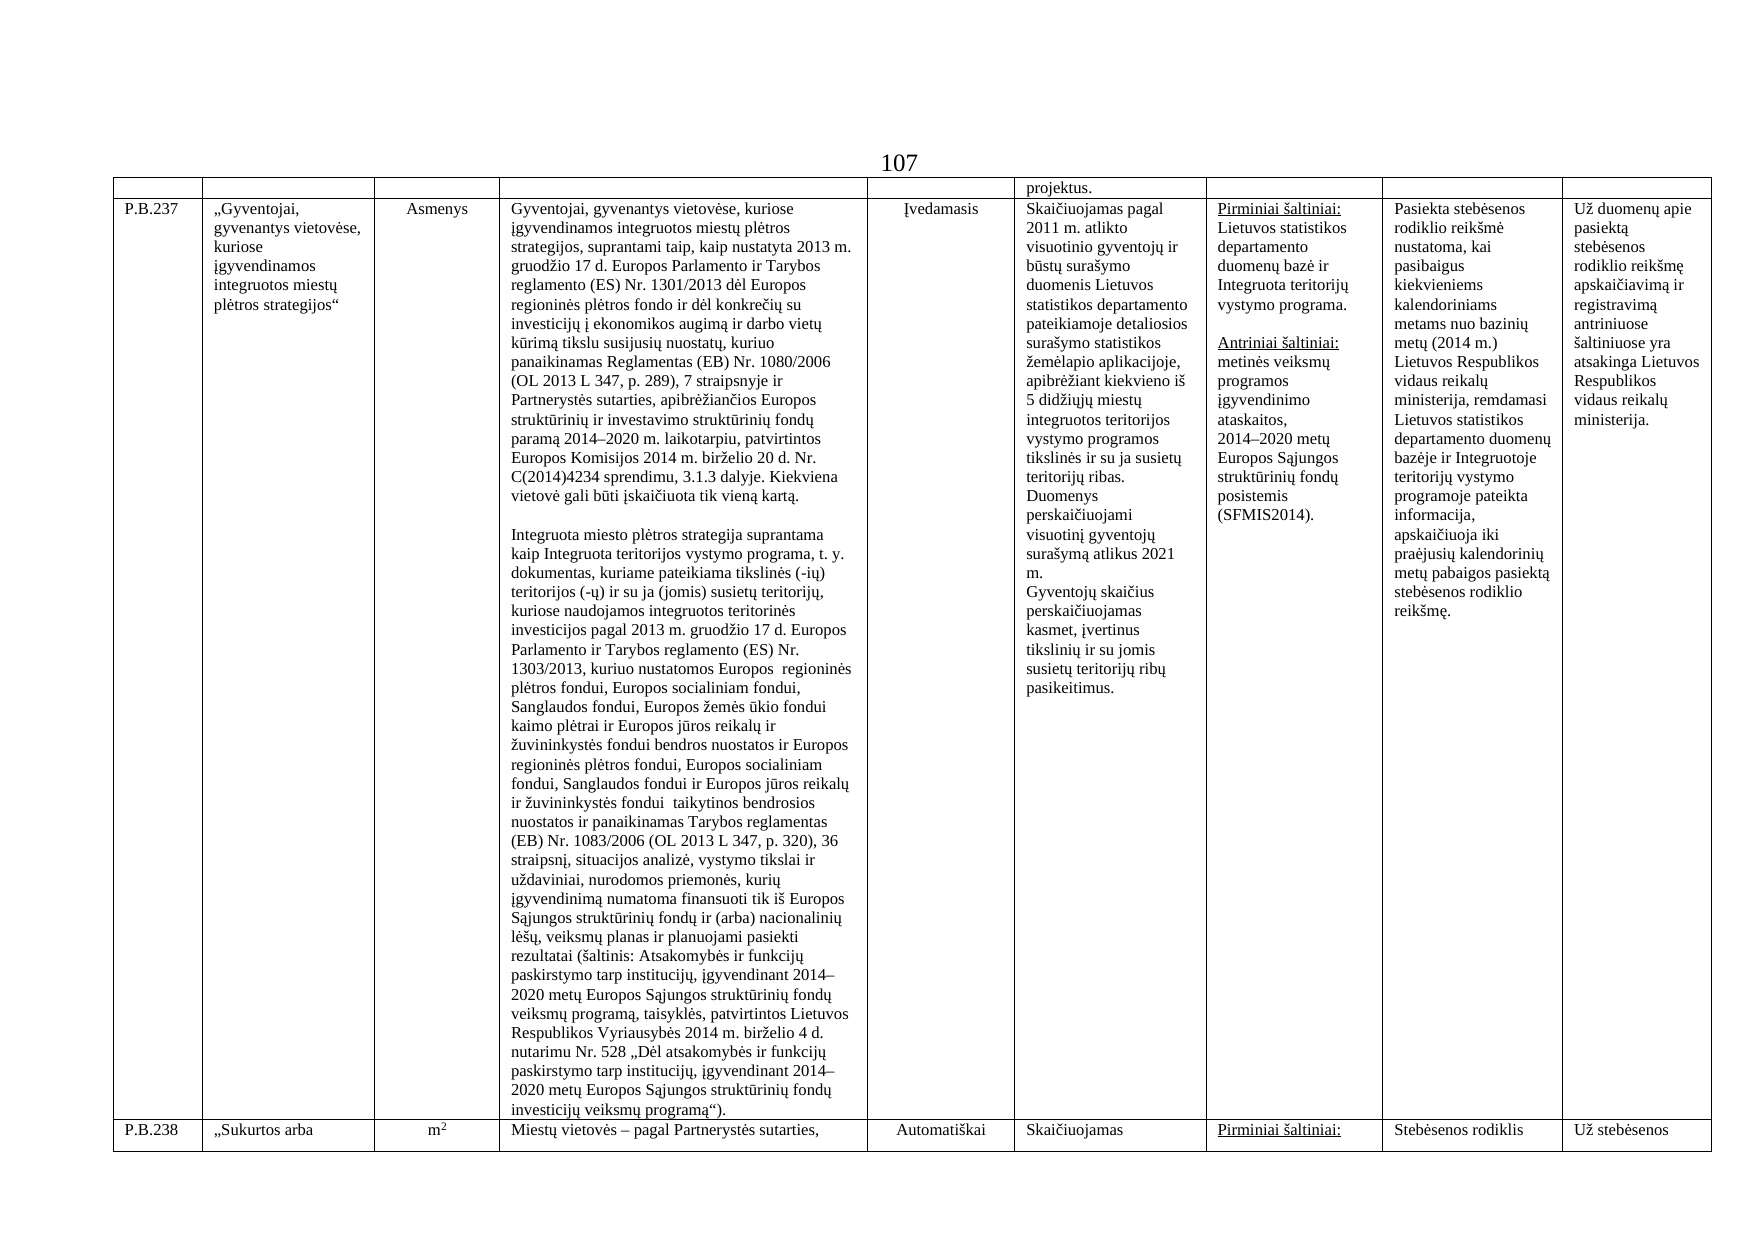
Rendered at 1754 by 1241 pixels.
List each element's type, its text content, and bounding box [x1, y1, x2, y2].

table_cell Pirminiai šaltiniai: Lietuvos statistikos departamento duomenų bazė ir Integruota teritorijų vystymo programa. Antriniai šaltiniai: metinės veiksmų programos įgyvendinimo ataskaitos, 2014–2020 metų Europos Sąjungos struktūrinių fondų posistemis (SFMIS2014). [1207, 199, 1382, 1118]
table_cell Už stebėsenos [1563, 1120, 1711, 1151]
table_cell Skaičiuojamas [1015, 1120, 1206, 1151]
table_cell [203, 178, 374, 197]
table_cell [114, 178, 202, 197]
table_cell P.B.237 [114, 199, 202, 1118]
table_cell Skaičiuojamas pagal 2011 m. atlikto visuotinio gyventojų ir būstų surašymo duomenis Lietuvos statistikos departamento pateikiamoje detaliosios surašymo statistikos žemėlapio aplikacijoje, apibrėžiant kiekvieno iš 5 didžiųjų miestų integruotos teritorijos vystymo programos tikslinės ir su ja susietų teritorijų ribas. Duomenys perskaičiuojami visuotinį gyventojų surašymą atlikus 2021 m. Gyventojų skaičius perskaičiuojamas kasmet, įvertinus tikslinių ir su jomis susietų teritorijų ribų pasikeitimus. [1015, 199, 1206, 1118]
table_cell „Sukurtos arba [203, 1120, 374, 1151]
table_cell Miestų vietovės – pagal Partnerystės sutarties, [500, 1120, 867, 1151]
table_cell [375, 178, 499, 197]
table_cell Asmenys [375, 199, 499, 1118]
table_cell m2 [375, 1120, 499, 1151]
table_cell Pasiekta stebėsenos rodiklio reikšmė nustatoma, kai pasibaigus kiekvieniems kalendoriniams metams nuo bazinių metų (2014 m.) Lietuvos Respublikos vidaus reikalų ministerija, remdamasi Lietuvos statistikos departamento duomenų bazėje ir Integruotoje teritorijų vystymo programoje pateikta informacija, apskaičiuoja iki praėjusių kalendorinių metų pabaigos pasiektą stebėsenos rodiklio reikšmę. [1383, 199, 1562, 1118]
table_cell Už duomenų apie pasiektą stebėsenos rodiklio reikšmę apskaičiavimą ir registravimą antriniuose šaltiniuose yra atsakinga Lietuvos Respublikos vidaus reikalų ministerija. [1563, 199, 1711, 1118]
table_cell projektus. [1015, 178, 1206, 197]
table_cell „Gyventojai, gyvenantys vietovėse, kuriose įgyvendinamos integruotos miestų plėtros strategijos“ [203, 199, 374, 1118]
table_cell [868, 178, 1014, 197]
table_cell P.B.238 [114, 1120, 202, 1151]
table_cell Įvedamasis [868, 199, 1014, 1118]
table_cell Gyventojai, gyvenantys vietovėse, kuriose įgyvendinamos integruotos miestų plėtros strategijos, suprantami taip, kaip nustatyta 2013 m. gruodžio 17 d. Europos Parlamento ir Tarybos reglamento (ES) Nr. 1301/2013 dėl Europos regioninės plėtros fondo ir dėl konkrečių su investicijų į ekonomikos augimą ir darbo vietų kūrimą tikslu susijusių nuostatų, kuriuo panaikinamas Reglamentas (EB) Nr. 1080/2006 (OL 2013 L 347, p. 289), 7 straipsnyje ir Partnerystės sutarties, apibrėžiančios Europos struktūrinių ir investavimo struktūrinių fondų paramą 2014–2020 m. laikotarpiu, patvirtintos Europos Komisijos 2014 m. birželio 20 d. Nr. C(2014)4234 sprendimu, 3.1.3 dalyje. Kiekviena vietovė gali būti įskaičiuota tik vieną kartą. Integruota miesto plėtros strategija suprantama kaip Integruota teritorijos vystymo programa, t. y. dokumentas, kuriame pateikiama tikslinės (-ių) teritorijos (-ų) ir su ja (jomis) susietų teritorijų, kuriose naudojamos integruotos teritorinės investicijos pagal 2013 m. gruodžio 17 d. Europos Parlamento ir Tarybos reglamento (ES) Nr. 1303/2013, kuriuo nustatomos Europos regioninės plėtros fondui, Europos socialiniam fondui, Sanglaudos fondui, Europos žemės ūkio fondui kaimo plėtrai ir Europos jūros reikalų ir žuvininkystės fondui bendros nuostatos ir Europos regioninės plėtros fondui, Europos socialiniam fondui, Sanglaudos fondui ir Europos jūros reikalų ir žuvininkystės fondui taikytinos bendrosios nuostatos ir panaikinamas Tarybos reglamentas (EB) Nr. 1083/2006 (OL 2013 L 347, p. 320), 36 straipsnį, situacijos analizė, vystymo tikslai ir uždaviniai, nurodomos priemonės, kurių įgyvendinimą numatoma finansuoti tik iš Europos Sąjungos struktūrinių fondų ir (arba) nacionalinių lėšų, veiksmų planas ir planuojami pasiekti rezultatai (šaltinis: Atsakomybės ir funkcijų paskirstymo tarp institucijų, įgyvendinant 2014–2020 metų Europos Sąjungos struktūrinių fondų veiksmų programą, taisyklės, patvirtintos Lietuvos Respublikos Vyriausybės 2014 m. birželio 4 d. nutarimu Nr. 528 „Dėl atsakomybės ir funkcijų paskirstymo tarp institucijų, įgyvendinant 2014–2020 metų Europos Sąjungos struktūrinių fondų investicijų veiksmų programą“). [500, 199, 867, 1118]
table_cell Stebėsenos rodiklis [1383, 1120, 1562, 1151]
table_cell Automatiškai [868, 1120, 1014, 1151]
table_cell Pirminiai šaltiniai: [1207, 1120, 1382, 1151]
